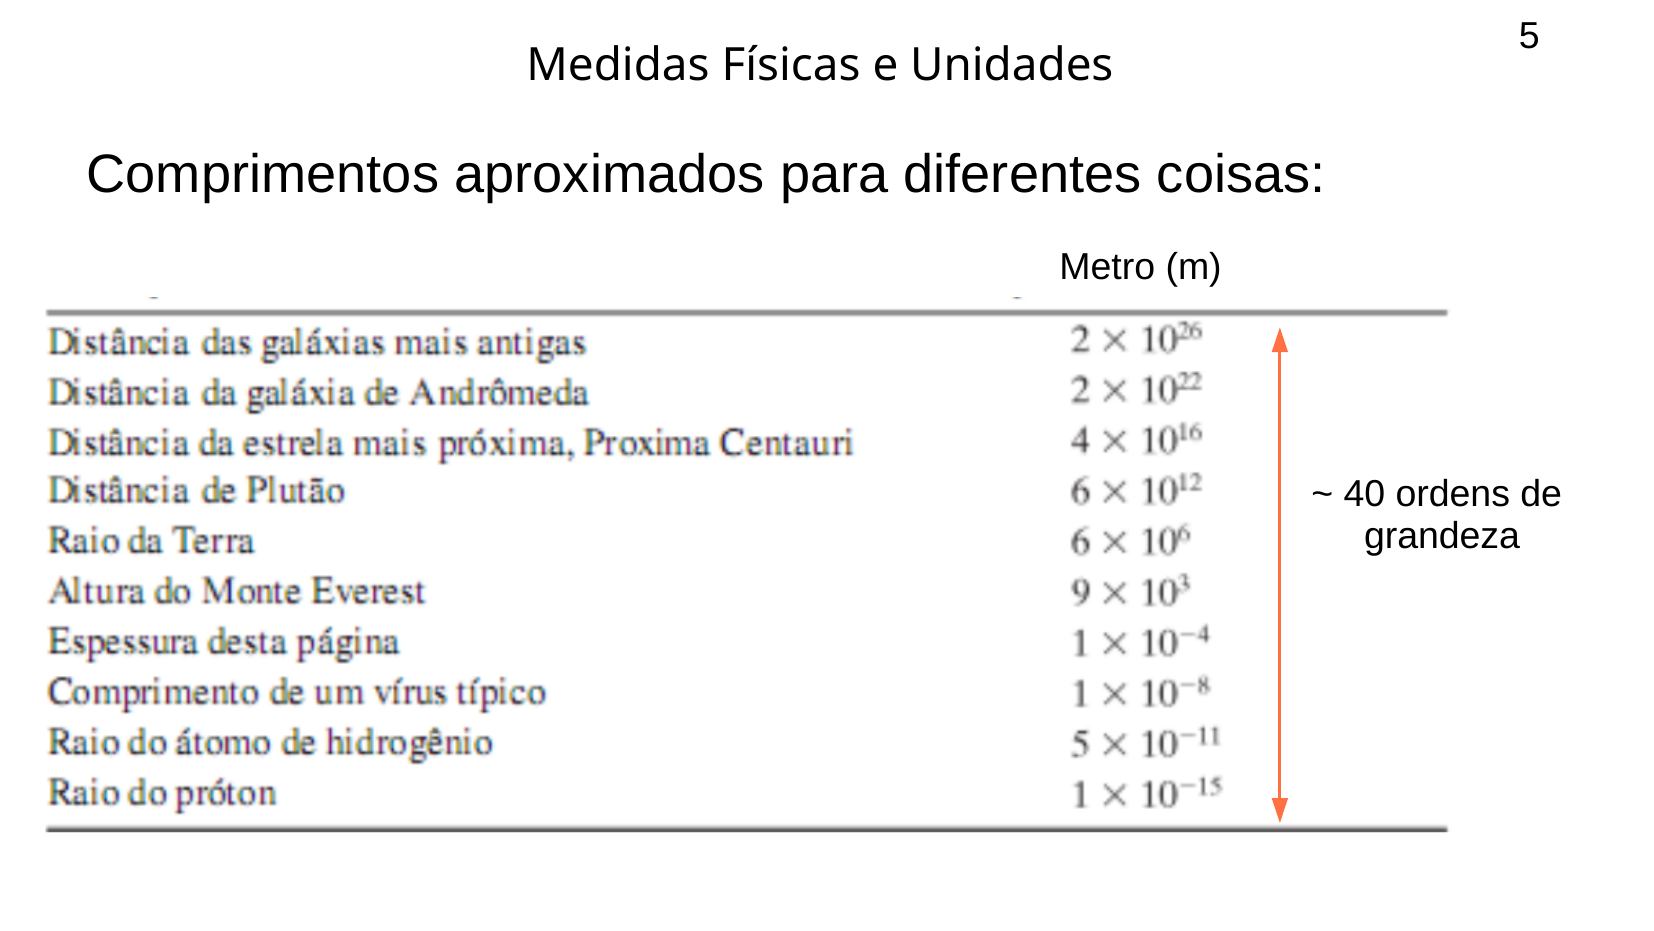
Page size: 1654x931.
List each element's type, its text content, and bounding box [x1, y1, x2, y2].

text_box Comprimentos aproximados para diferentes coisas: [71, 135, 1343, 212]
text_box [1504, 6, 1654, 77]
text_box ~ 40 ordens de grandeza [1296, 465, 1588, 565]
text_box Metro (m) [1044, 238, 1237, 296]
text_box Medidas Físicas e Unidades [511, 0, 1142, 102]
picture [32, 297, 1454, 853]
